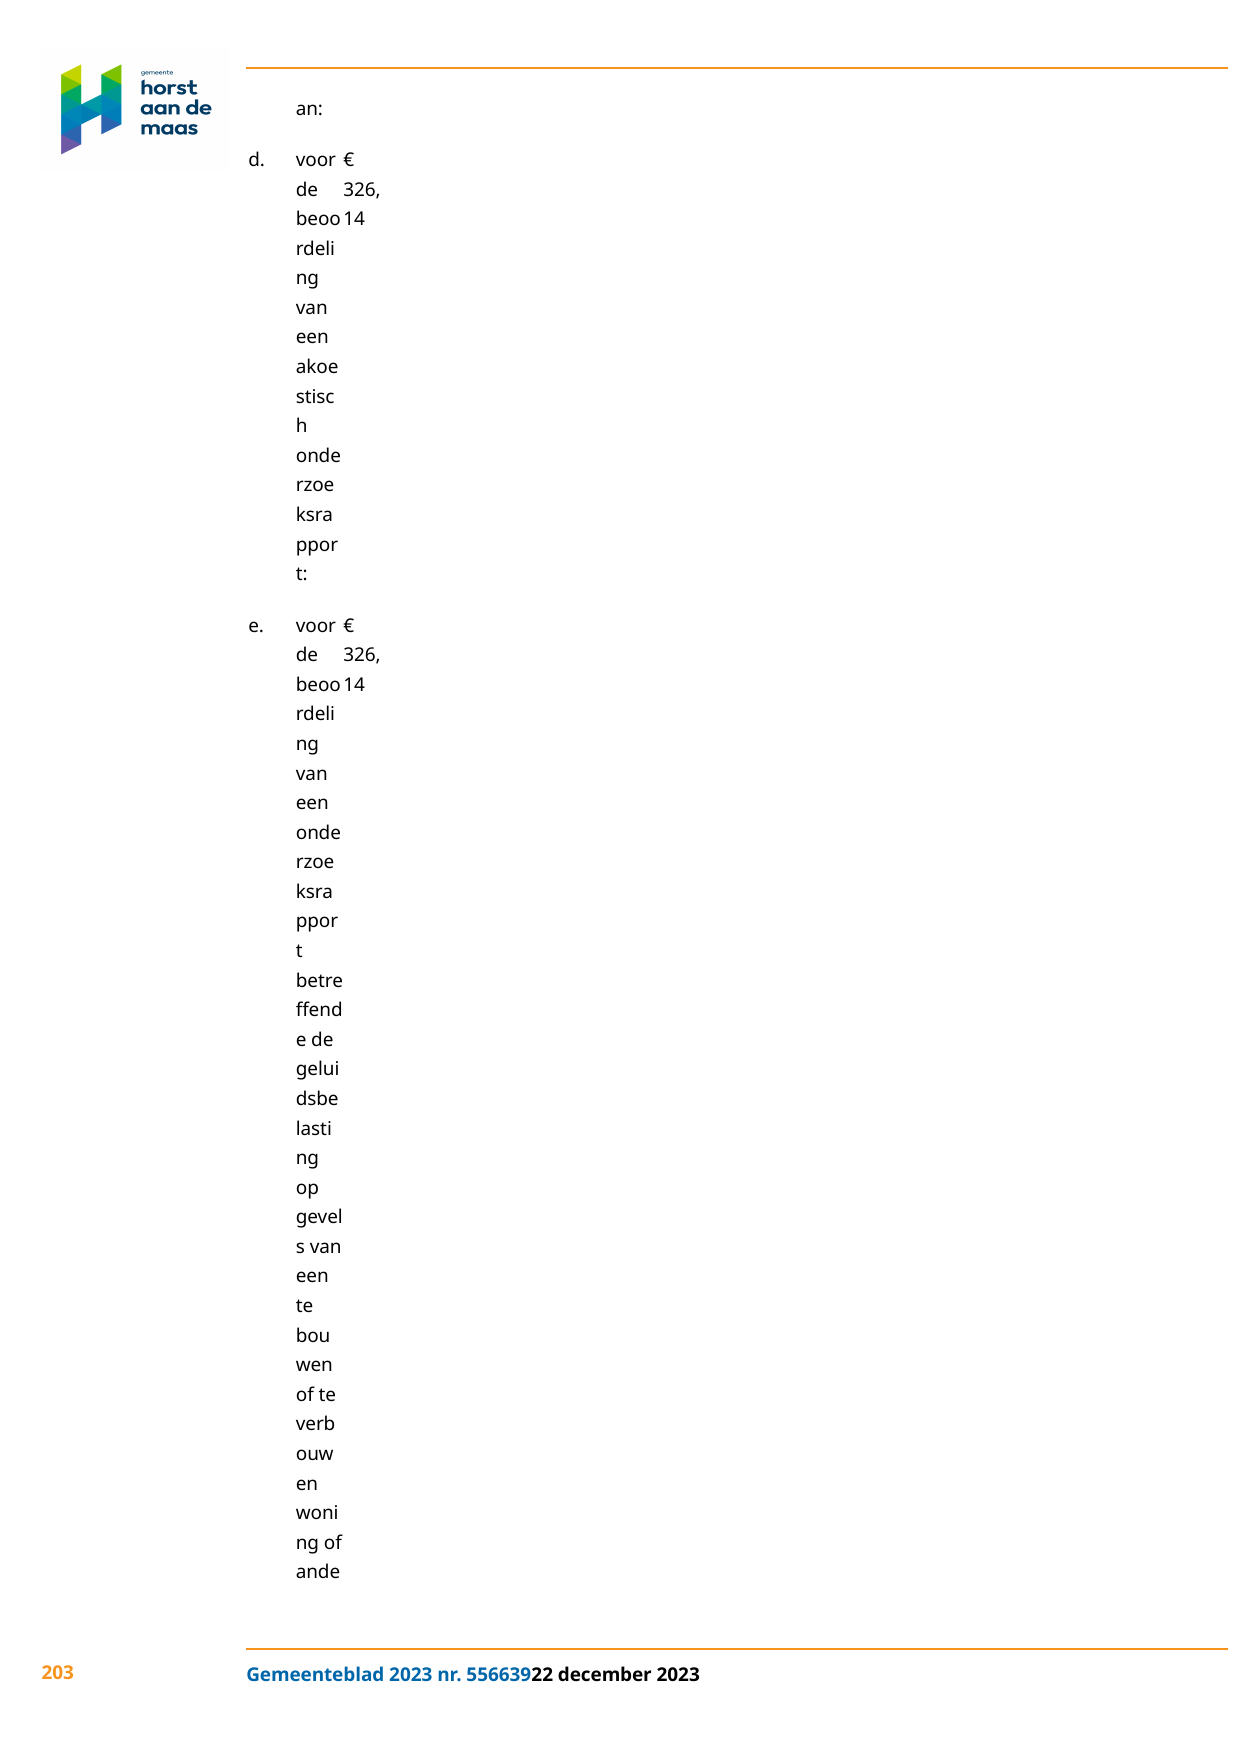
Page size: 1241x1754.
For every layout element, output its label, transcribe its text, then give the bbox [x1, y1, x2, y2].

picture [41, 47, 231, 172]
table_cell [343, 586, 391, 612]
table_cell voor de beoordeling van een akoestisch onderzoeksrapport: [296, 146, 343, 586]
table_cell [296, 121, 343, 146]
table_cell [296, 586, 343, 612]
table_cell an: [296, 95, 343, 121]
table_cell e. [248, 612, 296, 1584]
table_cell d. [248, 146, 296, 586]
table_cell € 326,14 [343, 146, 391, 586]
table_cell € 326,14 [343, 612, 391, 1584]
table_cell [248, 121, 296, 146]
table_cell voor de beoordeling van een onderzoeksrapport betreffende de geluidsbelasting op gevels van een te bouwen of te verbouwen woning of ande [296, 612, 343, 1584]
table_cell [343, 95, 391, 121]
table_cell [343, 121, 391, 146]
table_cell [248, 586, 296, 612]
table_cell [248, 95, 296, 121]
